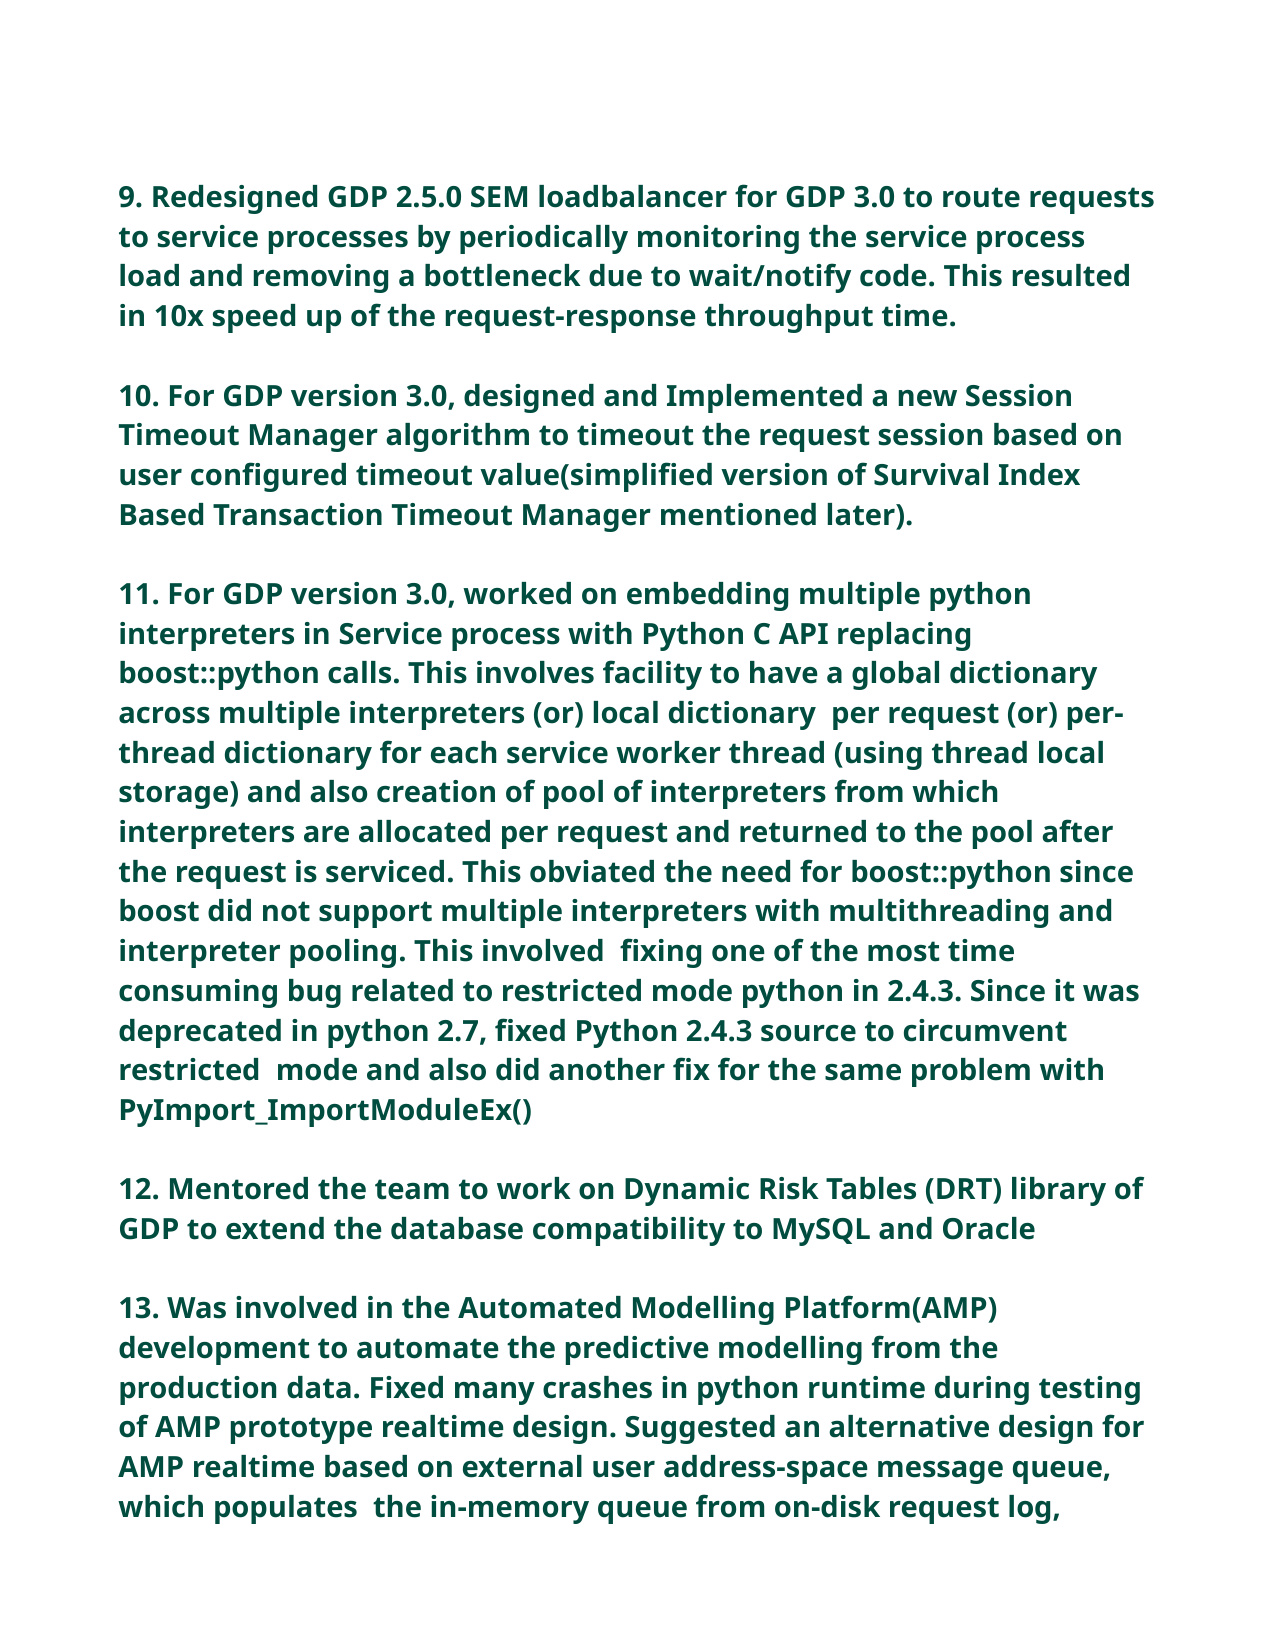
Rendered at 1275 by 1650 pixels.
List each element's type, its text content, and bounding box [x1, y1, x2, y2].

text 12. Mentored the team to work on Dynamic Risk Tables (DRT) library of GDP to extend the database compatibility to MySQL and Oracle [118, 1168, 1157, 1248]
text 11. For GDP version 3.0, worked on embedding multiple python interpreters in Service process with Python C API replacing boost::python calls. This involves facility to have a global dictionary across multiple interpreters (or) local dictionary per request (or) per-thread dictionary for each service worker thread (using thread local storage) and also creation of pool of interpreters from which interpreters are allocated per request and returned to the pool after the request is serviced. This obviated the need for boost::python since boost did not support multiple interpreters with multithreading and interpreter pooling. This involved fixing one of the most time consuming bug related to restricted mode python in 2.4.3. Since it was deprecated in python 2.7, fixed Python 2.4.3 source to circumvent restricted mode and also did another fix for the same problem with PyImport_ImportModuleEx() [118, 573, 1157, 1129]
text 13. Was involved in the Automated Modelling Platform(AMP) development to automate the predictive modelling from the production data. Fixed many crashes in python runtime during testing of AMP prototype realtime design. Suggested an alternative design for AMP realtime based on external user address-space message queue, which populates the in-memory queue from on-disk request log, [118, 1288, 1157, 1526]
text 9. Redesigned GDP 2.5.0 SEM loadbalancer for GDP 3.0 to route requests to service processes by periodically monitoring the service process load and removing a bottleneck due to wait/notify code. This resulted in 10x speed up of the request-response throughput time. [118, 176, 1157, 335]
text 10. For GDP version 3.0, designed and Implemented a new Session Timeout Manager algorithm to timeout the request session based on user configured timeout value(simplified version of Survival Index Based Transaction Timeout Manager mentioned later). [118, 375, 1157, 533]
